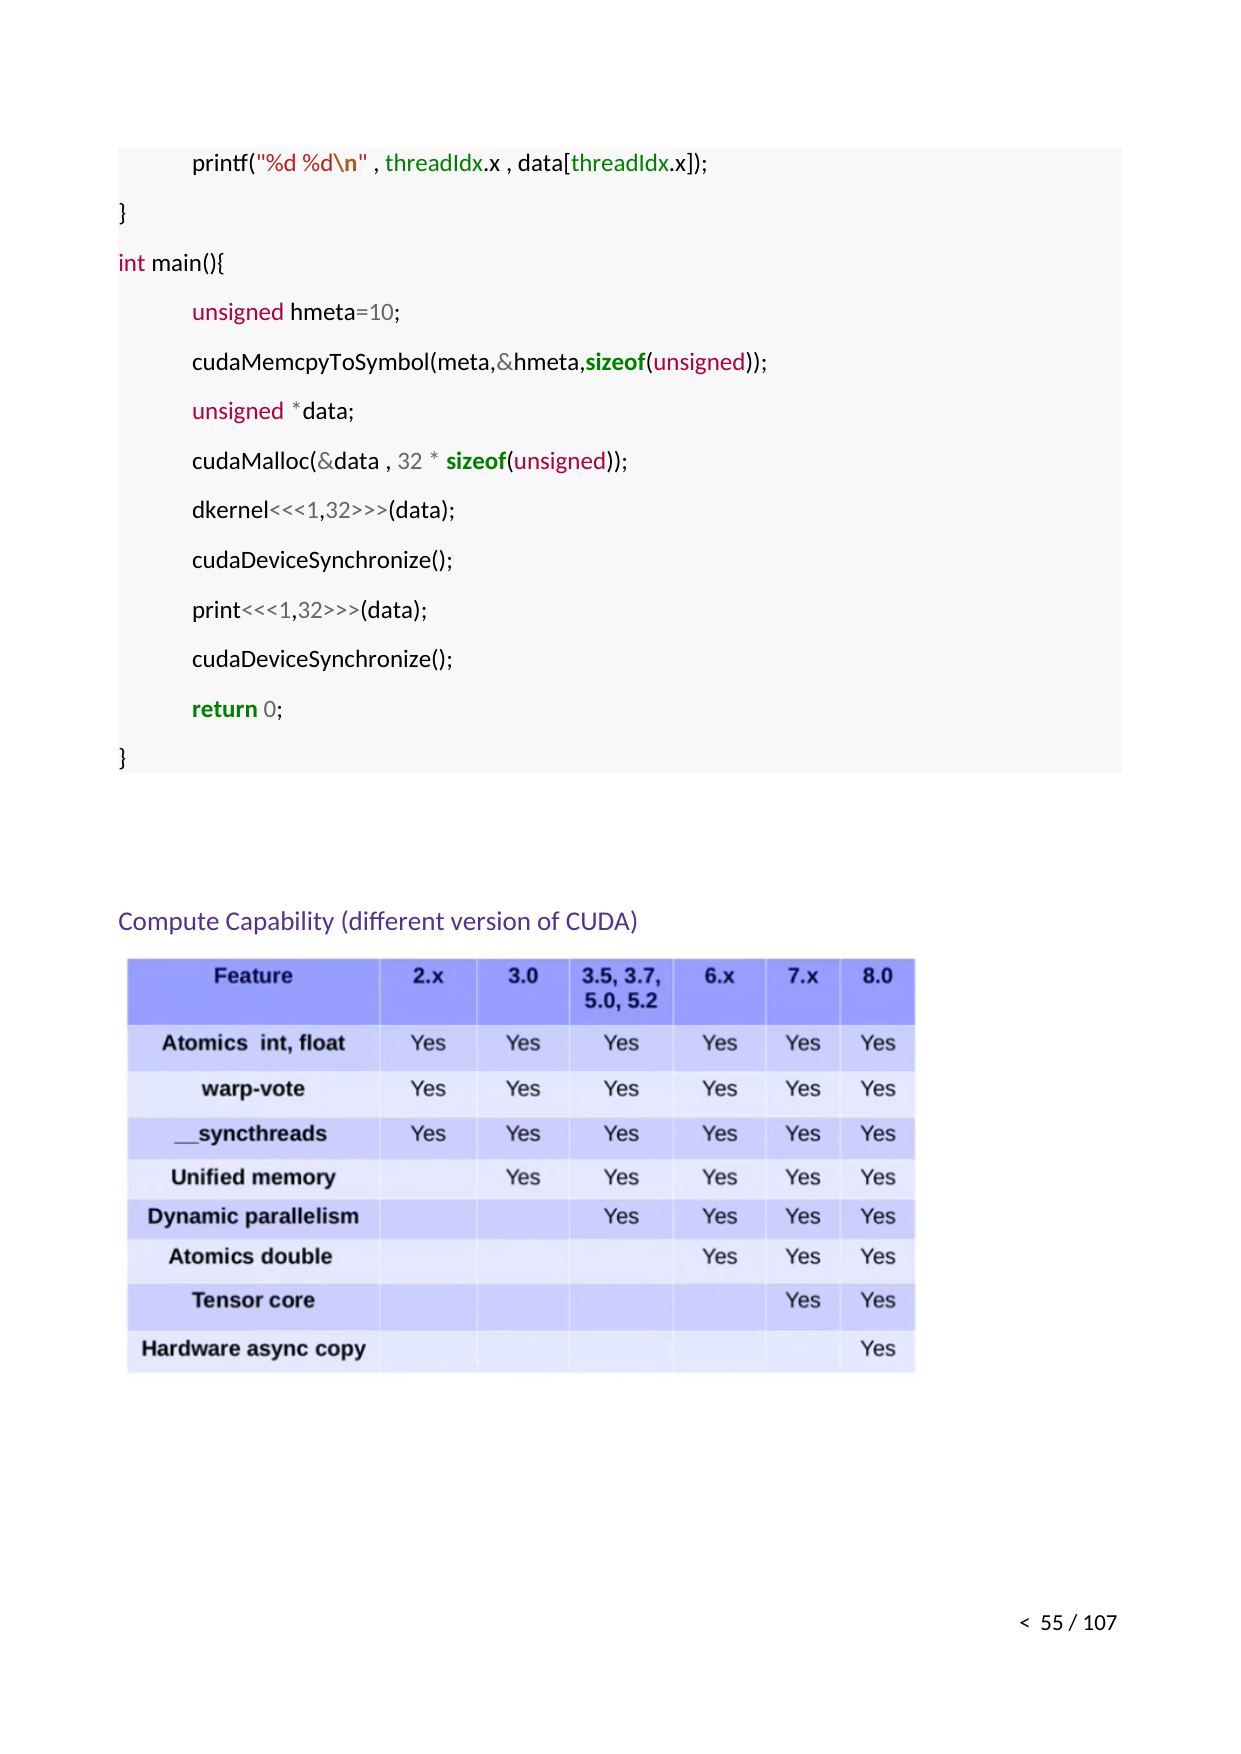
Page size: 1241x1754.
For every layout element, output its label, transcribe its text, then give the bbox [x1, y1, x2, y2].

text cudaMalloc(&data , 32 * sizeof(unsigned)); [118, 445, 1122, 476]
text unsigned hmeta=10; [118, 296, 1122, 327]
text cudaDeviceSynchronize(); [118, 544, 1122, 575]
text return 0; [118, 693, 1122, 723]
text cudaMemcpyToSymbol(meta,&hmeta,sizeof(unsigned)); [118, 346, 1122, 376]
text } [118, 743, 1122, 773]
subtitle Compute Capability (different version of CUDA) [118, 904, 1122, 937]
text dkernel<<<1,32>>>(data); [118, 495, 1122, 525]
text cudaDeviceSynchronize(); [118, 643, 1122, 674]
text print<<<1,32>>>(data); [118, 594, 1122, 624]
text } [118, 197, 1122, 228]
text printf("%d %d\n" , threadIdx.x , data[threadIdx.x]); [118, 148, 1122, 178]
picture [118, 951, 926, 1382]
text unsigned *data; [118, 396, 1122, 426]
text int main(){ [118, 247, 1122, 277]
